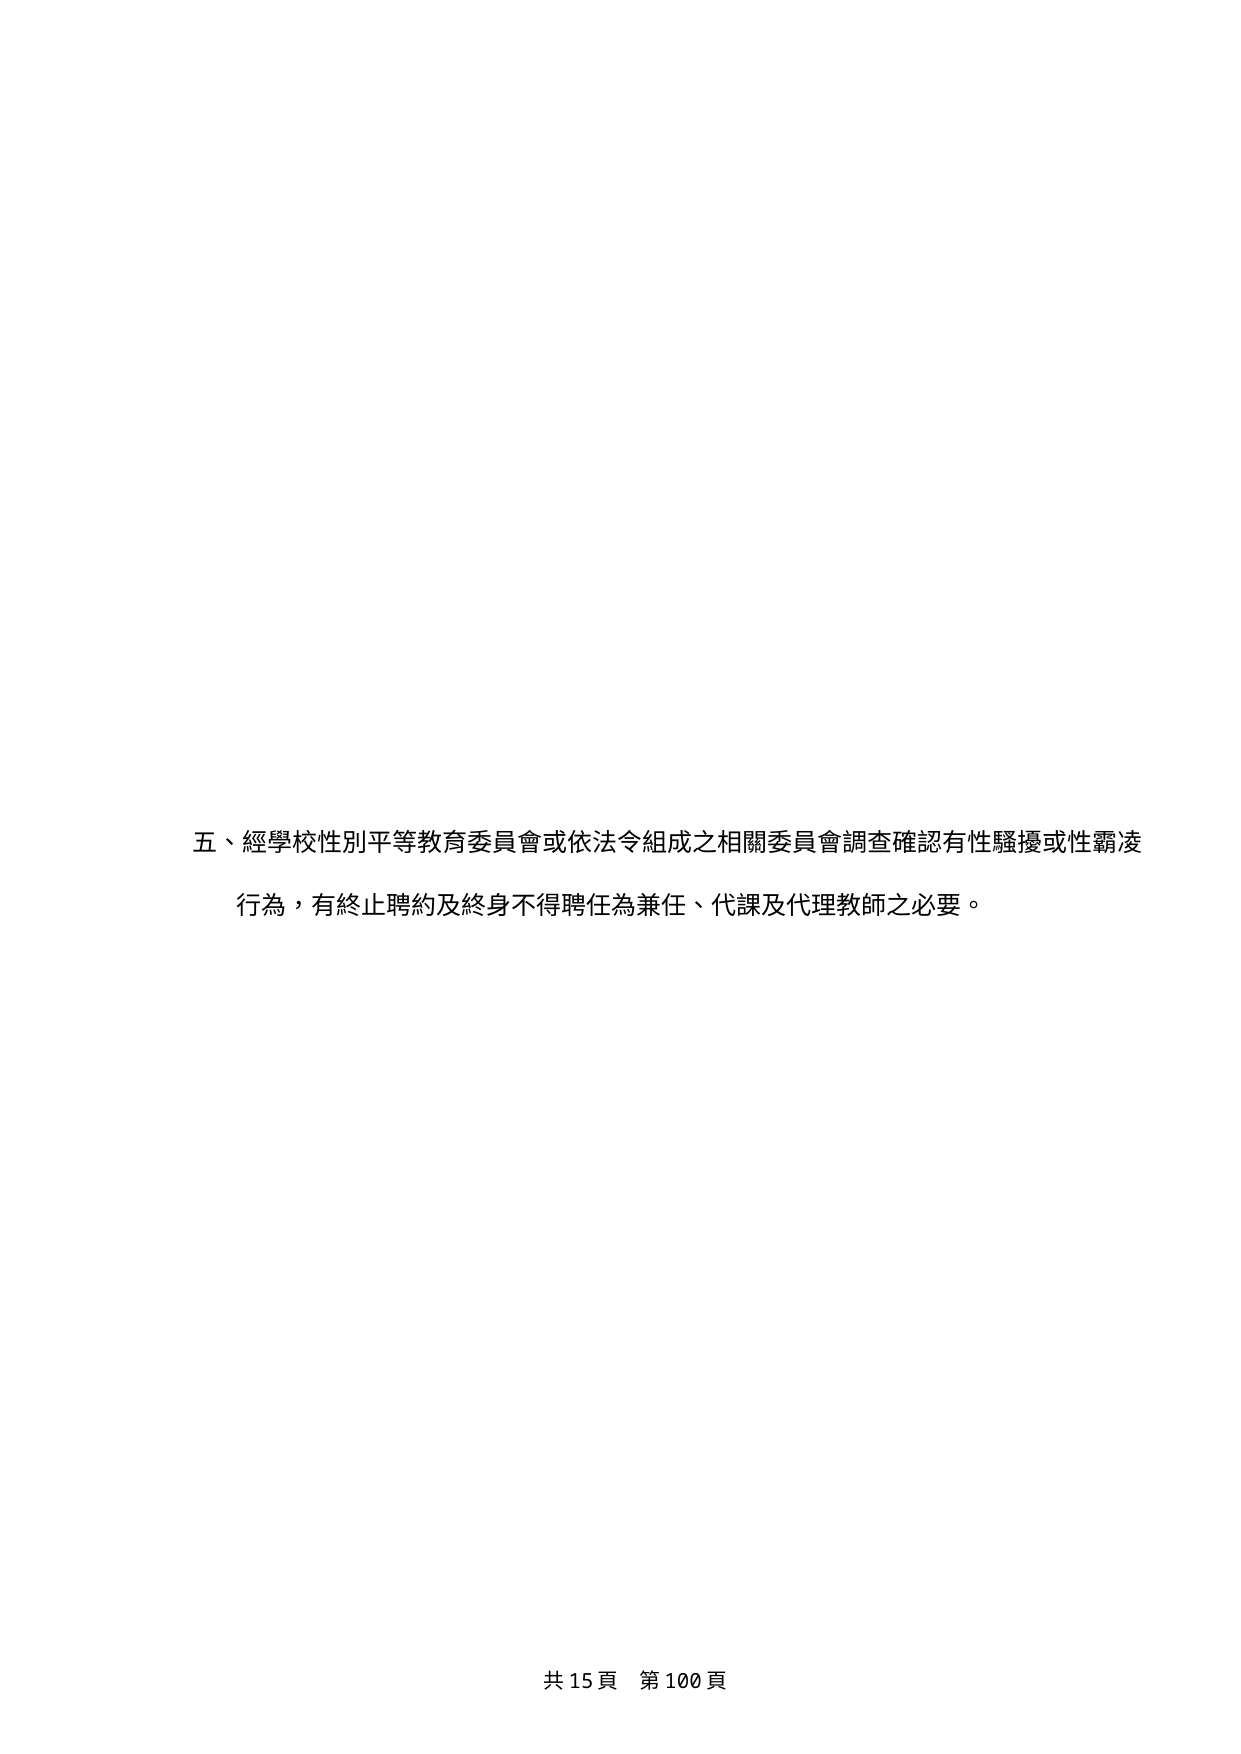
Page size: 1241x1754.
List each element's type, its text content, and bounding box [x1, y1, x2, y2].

text 五、經學校性別平等教育委員會或依法令組成之相關委員會調查確認有性騷擾或性霸凌行為，有終止聘約及終身不得聘任為兼任、代課及代理教師之必要。 [192, 799, 1152, 924]
